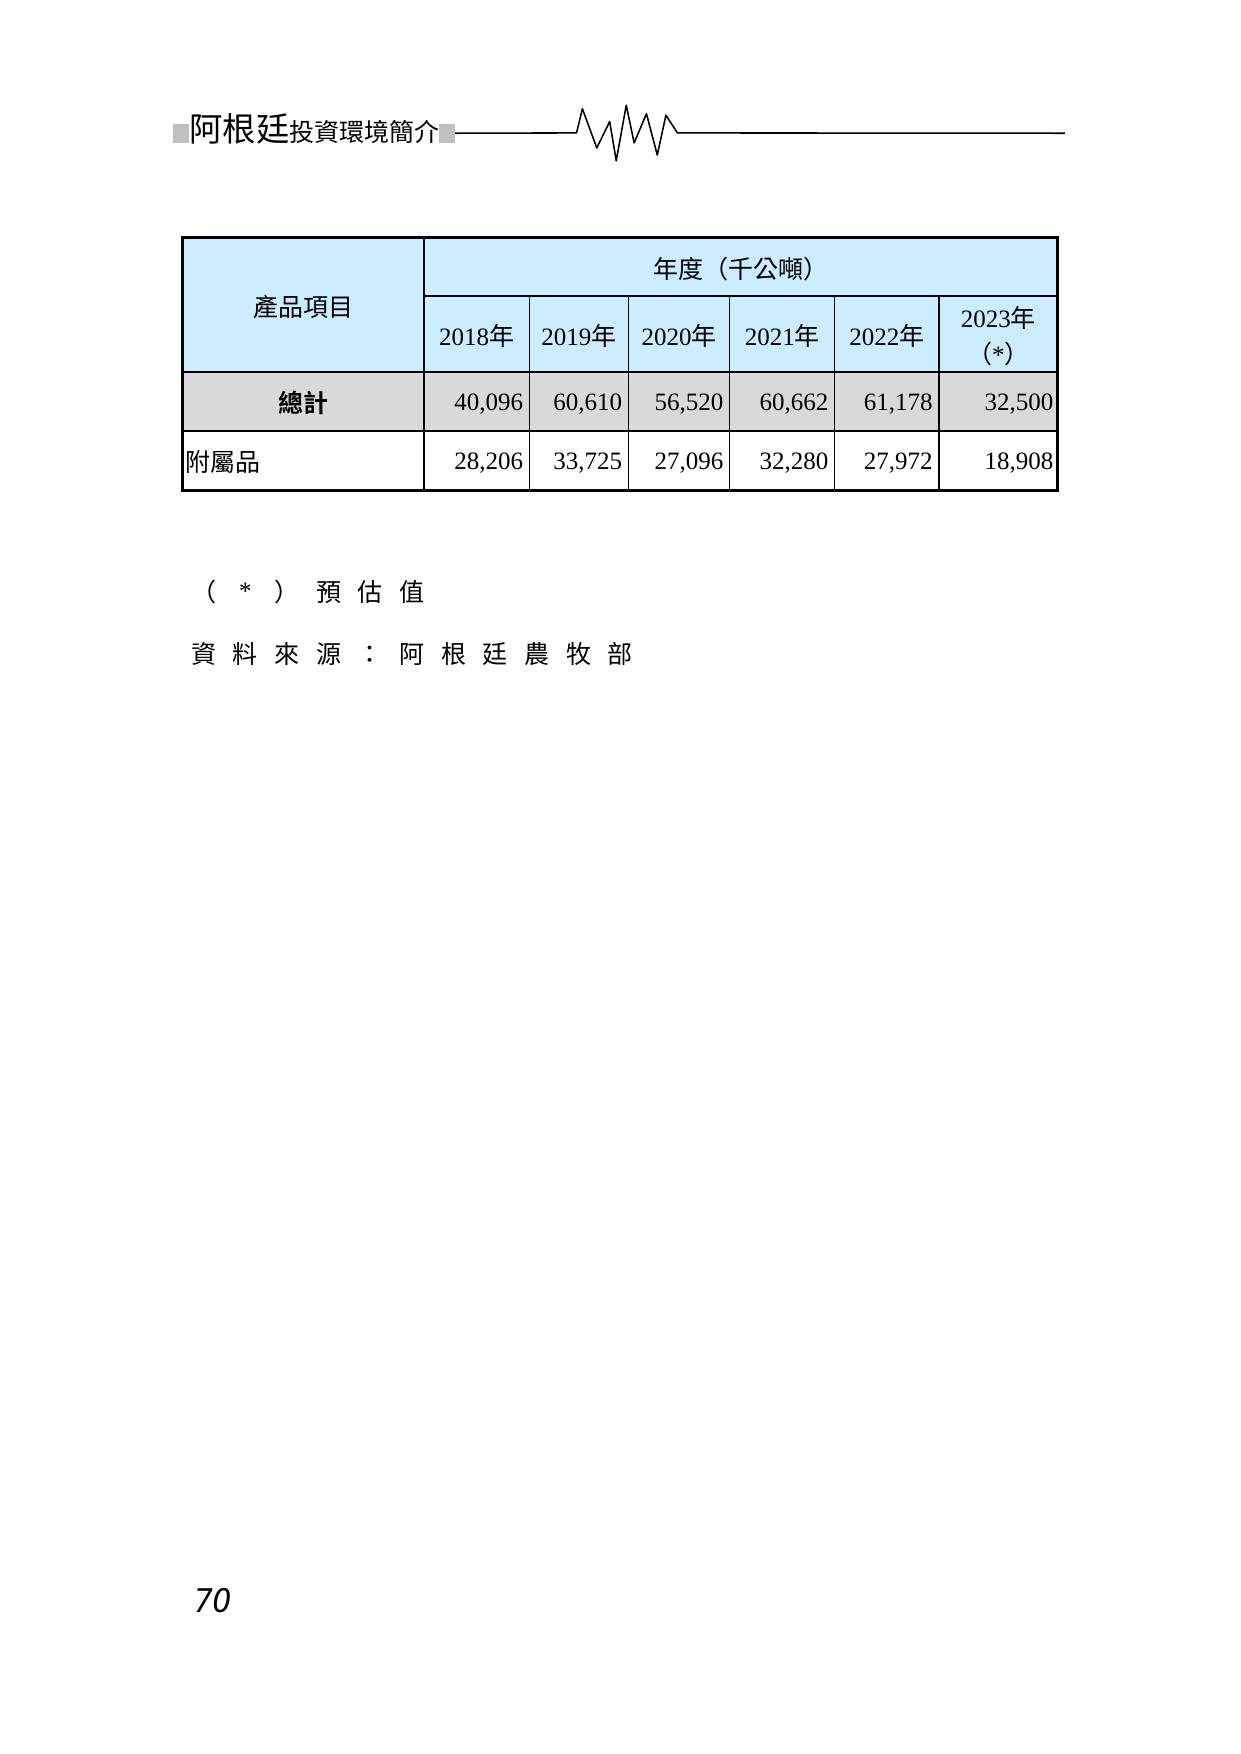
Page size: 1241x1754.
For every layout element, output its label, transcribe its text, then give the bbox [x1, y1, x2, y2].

text （*）預估值 [183, 549, 1058, 611]
table_cell 32,280 [730, 432, 834, 489]
table_cell 總計 [184, 373, 423, 430]
table_cell 27,972 [835, 432, 938, 489]
table_cell 2020年 [629, 297, 729, 371]
table_cell 60,662 [730, 373, 834, 430]
table_cell 56,520 [629, 373, 729, 430]
table_cell 61,178 [835, 373, 938, 430]
table_cell 28,206 [425, 432, 529, 489]
table_cell 33,725 [530, 432, 628, 489]
table_cell 2018年 [425, 297, 529, 371]
table_cell 18,908 [940, 432, 1056, 489]
table_cell 2022年 [835, 297, 938, 371]
table_cell 附屬品 [184, 432, 423, 489]
table_cell 27,096 [629, 432, 729, 489]
table_cell 2021年 [730, 297, 834, 371]
table_cell 32,500 [940, 373, 1056, 430]
table_cell 2019年 [530, 297, 628, 371]
table_header 年度（千公噸） [425, 239, 1056, 295]
text 資料來源：阿根廷農牧部 [183, 611, 1058, 674]
table_header 產品項目 [184, 239, 423, 371]
table_cell 60,610 [530, 373, 628, 430]
table_cell 40,096 [425, 373, 529, 430]
table_cell 2023年 （*） [940, 297, 1056, 371]
